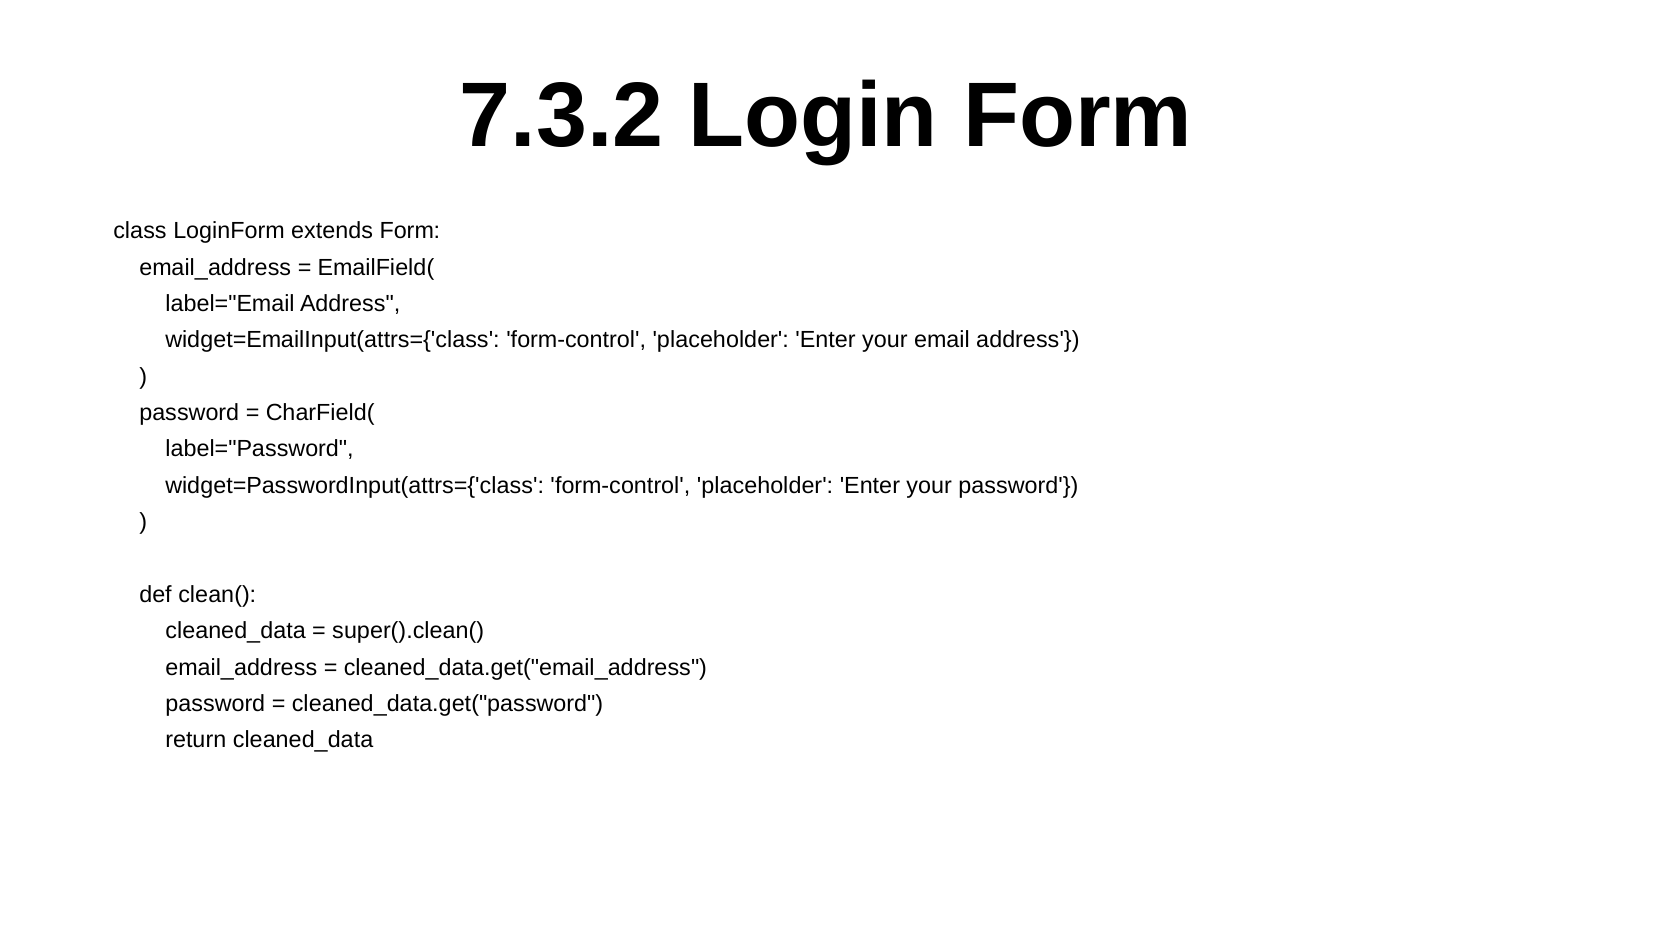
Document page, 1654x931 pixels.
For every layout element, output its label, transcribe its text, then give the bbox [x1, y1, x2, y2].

title 7.3.2 Login Form [82, 12, 1571, 218]
list class LoginForm extends Form: email_address = EmailField( label="Email Address", widget=EmailInput(attrs={'class': 'form-control', 'placeholder': 'Enter your email address'}) ) password = CharField( label="Password", widget=PasswordInput(attrs={'class': 'form-control', 'placeholder': 'Enter your password'}) ) def clean(): cleaned_data = super().clean() email_address = cleaned_data.get("email_address") password = cleaned_data.get("password") return cleaned_data [88, 217, 1577, 758]
